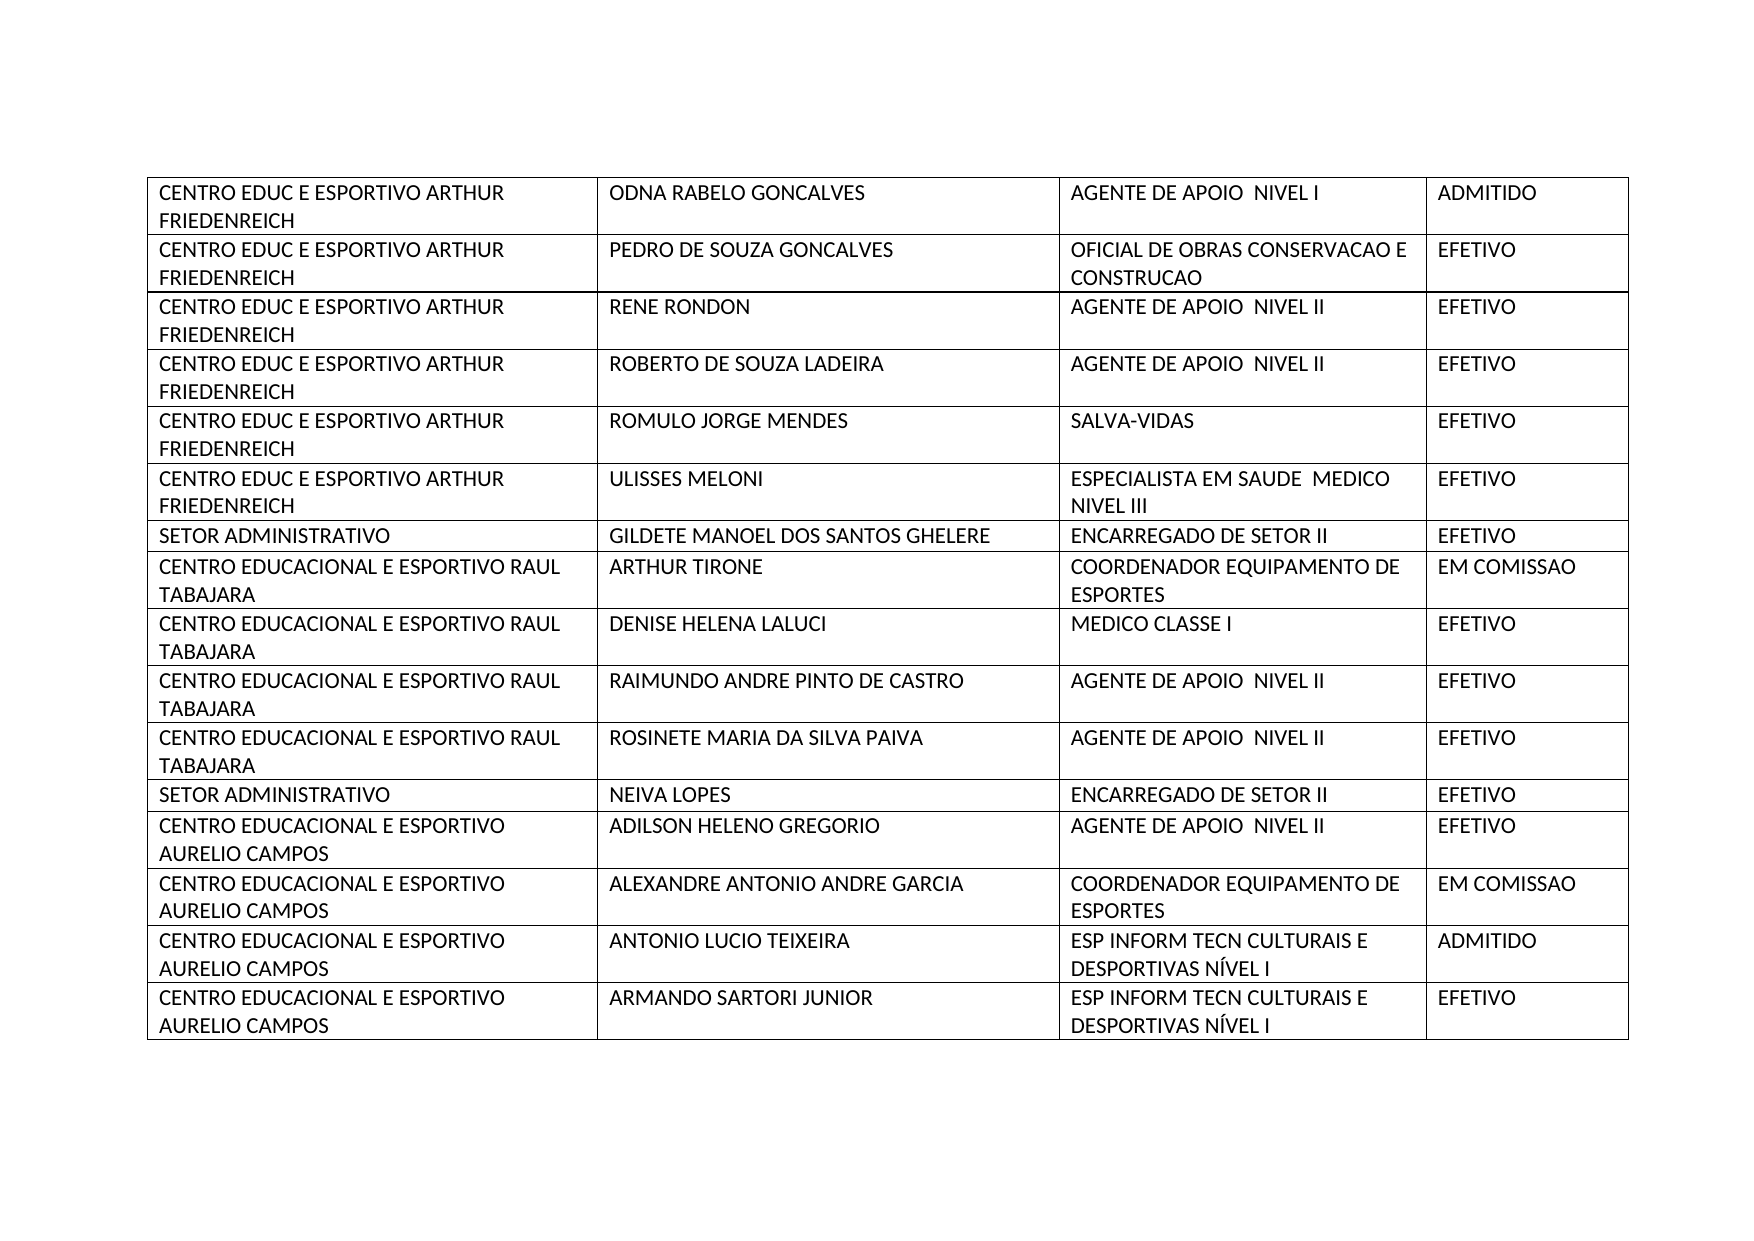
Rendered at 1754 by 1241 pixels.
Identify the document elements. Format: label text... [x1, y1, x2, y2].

table_cell ARTHUR TIRONE [598, 552, 1059, 608]
table_cell ENCARREGADO DE SETOR II [1060, 521, 1426, 551]
table_cell CENTRO EDUCACIONAL E ESPORTIVO RAUL TABAJARA [148, 552, 597, 608]
table_cell ALEXANDRE ANTONIO ANDRE GARCIA [598, 869, 1059, 925]
table_cell CENTRO EDUCACIONAL E ESPORTIVO RAUL TABAJARA [148, 609, 597, 665]
table_cell RAIMUNDO ANDRE PINTO DE CASTRO [598, 666, 1059, 722]
table_cell PEDRO DE SOUZA GONCALVES [598, 235, 1059, 291]
table_cell ROMULO JORGE MENDES [598, 407, 1059, 463]
table_cell ESP INFORM TECN CULTURAIS E DESPORTIVAS NÍVEL I [1060, 926, 1426, 982]
table_cell ADMITIDO [1427, 926, 1628, 982]
table_cell EFETIVO [1427, 235, 1628, 291]
table_cell AGENTE DE APOIO NIVEL II [1060, 666, 1426, 722]
table_cell ROBERTO DE SOUZA LADEIRA [598, 350, 1059, 406]
table_cell EFETIVO [1427, 723, 1628, 779]
table_cell CENTRO EDUC E ESPORTIVO ARTHUR FRIEDENREICH [148, 407, 597, 463]
table_cell SALVA-VIDAS [1060, 407, 1426, 463]
table_cell EFETIVO [1427, 780, 1628, 811]
table_cell EFETIVO [1427, 983, 1628, 1039]
table_cell CENTRO EDUCACIONAL E ESPORTIVO AURELIO CAMPOS [148, 869, 597, 925]
table_cell CENTRO EDUC E ESPORTIVO ARTHUR FRIEDENREICH [148, 293, 597, 348]
table_cell ARMANDO SARTORI JUNIOR [598, 983, 1059, 1039]
table_cell SETOR ADMINISTRATIVO [148, 780, 597, 811]
table_cell ULISSES MELONI [598, 464, 1059, 520]
table_cell EFETIVO [1427, 812, 1628, 868]
table_cell NEIVA LOPES [598, 780, 1059, 811]
table_cell DENISE HELENA LALUCI [598, 609, 1059, 665]
table_cell EFETIVO [1427, 609, 1628, 665]
table_cell COORDENADOR EQUIPAMENTO DE ESPORTES [1060, 552, 1426, 608]
table_cell EFETIVO [1427, 293, 1628, 348]
table_cell CENTRO EDUC E ESPORTIVO ARTHUR FRIEDENREICH [148, 178, 597, 234]
table_cell CENTRO EDUCACIONAL E ESPORTIVO AURELIO CAMPOS [148, 812, 597, 868]
table_cell CENTRO EDUC E ESPORTIVO ARTHUR FRIEDENREICH [148, 235, 597, 291]
table_cell AGENTE DE APOIO NIVEL I [1060, 178, 1426, 234]
table_cell ESP INFORM TECN CULTURAIS E DESPORTIVAS NÍVEL I [1060, 983, 1426, 1039]
table_cell ENCARREGADO DE SETOR II [1060, 780, 1426, 811]
table_cell OFICIAL DE OBRAS CONSERVACAO E CONSTRUCAO [1060, 235, 1426, 291]
table_cell ADILSON HELENO GREGORIO [598, 812, 1059, 868]
table_cell CENTRO EDUCACIONAL E ESPORTIVO AURELIO CAMPOS [148, 983, 597, 1039]
table_cell EFETIVO [1427, 407, 1628, 463]
table_cell GILDETE MANOEL DOS SANTOS GHELERE [598, 521, 1059, 551]
table_cell CENTRO EDUCACIONAL E ESPORTIVO RAUL TABAJARA [148, 666, 597, 722]
table_cell ODNA RABELO GONCALVES [598, 178, 1059, 234]
table_cell ADMITIDO [1427, 178, 1628, 234]
table_cell CENTRO EDUC E ESPORTIVO ARTHUR FRIEDENREICH [148, 464, 597, 520]
table_cell EM COMISSAO [1427, 552, 1628, 608]
table_cell COORDENADOR EQUIPAMENTO DE ESPORTES [1060, 869, 1426, 925]
table_cell MEDICO CLASSE I [1060, 609, 1426, 665]
table_cell EFETIVO [1427, 521, 1628, 551]
table_cell CENTRO EDUCACIONAL E ESPORTIVO AURELIO CAMPOS [148, 926, 597, 982]
table_cell EFETIVO [1427, 464, 1628, 520]
table_cell AGENTE DE APOIO NIVEL II [1060, 812, 1426, 868]
table_cell EFETIVO [1427, 350, 1628, 406]
table_cell SETOR ADMINISTRATIVO [148, 521, 597, 551]
table_cell ESPECIALISTA EM SAUDE MEDICO NIVEL III [1060, 464, 1426, 520]
table_cell RENE RONDON [598, 293, 1059, 348]
table_cell AGENTE DE APOIO NIVEL II [1060, 293, 1426, 348]
table_cell CENTRO EDUCACIONAL E ESPORTIVO RAUL TABAJARA [148, 723, 597, 779]
table_cell ANTONIO LUCIO TEIXEIRA [598, 926, 1059, 982]
table_cell EM COMISSAO [1427, 869, 1628, 925]
table_cell CENTRO EDUC E ESPORTIVO ARTHUR FRIEDENREICH [148, 350, 597, 406]
table_cell ROSINETE MARIA DA SILVA PAIVA [598, 723, 1059, 779]
table_cell AGENTE DE APOIO NIVEL II [1060, 723, 1426, 779]
table_cell AGENTE DE APOIO NIVEL II [1060, 350, 1426, 406]
table_cell EFETIVO [1427, 666, 1628, 722]
